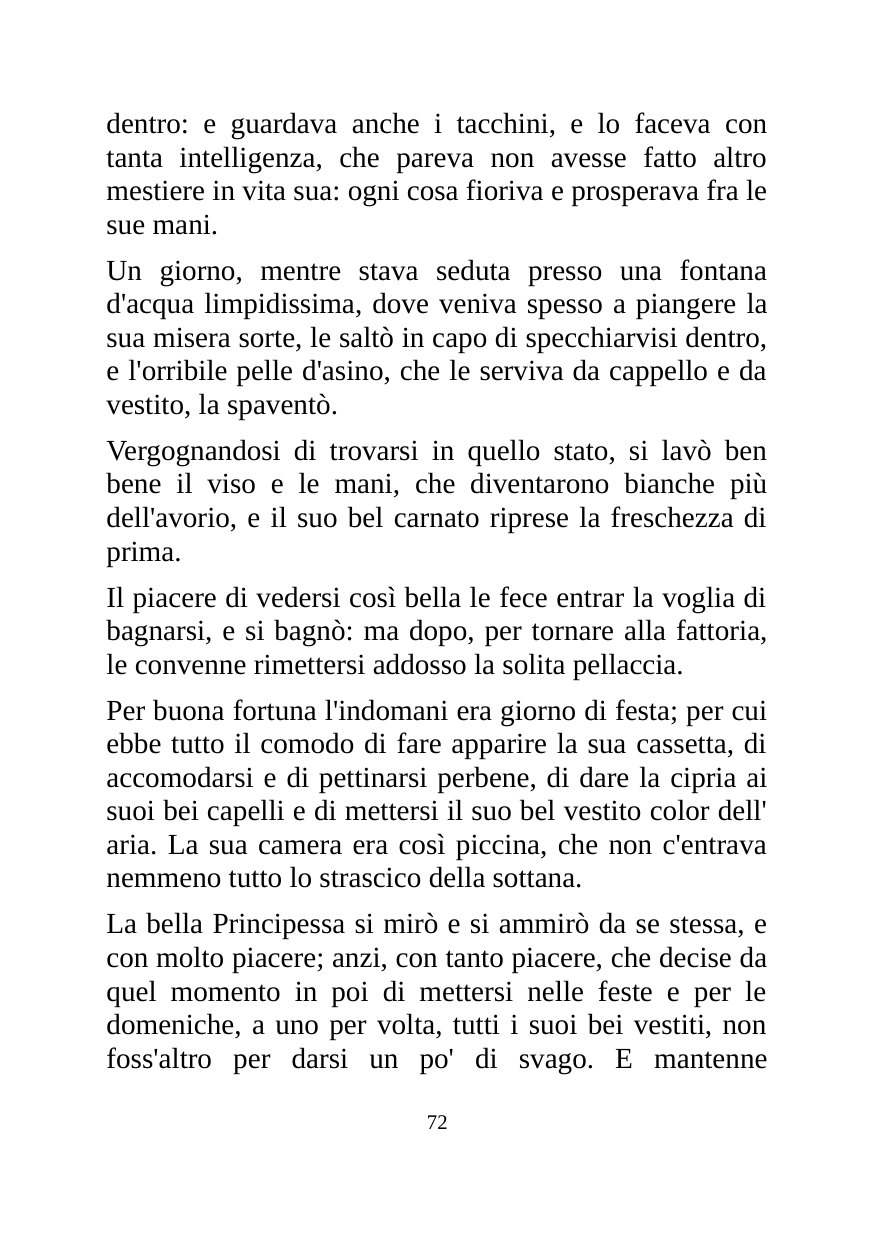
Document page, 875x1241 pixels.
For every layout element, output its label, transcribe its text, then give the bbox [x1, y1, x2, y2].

text Per buona fortuna l'indomani era giorno di festa; per cui ebbe tutto il comodo di fare apparire la sua cassetta, di accomodarsi e di pettinarsi perbene, di dare la cipria ai suoi bei capelli e di mettersi il suo bel vestito color dell' aria. La sua camera era così piccina, che non c'entrava nemmeno tutto lo strascico della sottana. [106, 693, 768, 894]
text Il piacere di vedersi così bella le fece entrar la voglia di bagnarsi, e si bagnò: ma dopo, per tornare alla fattoria, le convenne rimettersi addosso la solita pellaccia. [106, 580, 768, 680]
text Vergognandosi di trovarsi in quello stato, si lavò ben bene il viso e le mani, che diventarono bianche più dell'avorio, e il suo bel carnato riprese la freschezza di prima. [106, 433, 768, 567]
text La bella Principessa si mirò e si ammirò da se stessa, e con molto piacere; anzi, con tanto piacere, che decise da quel momento in poi di mettersi nelle feste e per le domeniche, a uno per volta, tutti i suoi bei vestiti, non foss'altro per darsi un po' di svago. E mantenne [106, 907, 768, 1074]
text Un giorno, mentre stava seduta presso una fontana d'acqua limpidissima, dove veniva spesso a piangere la sua misera sorte, le saltò in capo di specchiarvisi dentro, e l'orribile pelle d'asino, che le serviva da cappello e da vestito, la spaventò. [106, 253, 768, 421]
text dentro: e guardava anche i tacchini, e lo faceva con tanta intelligenza, che pareva non avesse fatto altro mestiere in vita sua: ogni cosa fioriva e prosperava fra le sue mani. [106, 106, 768, 240]
